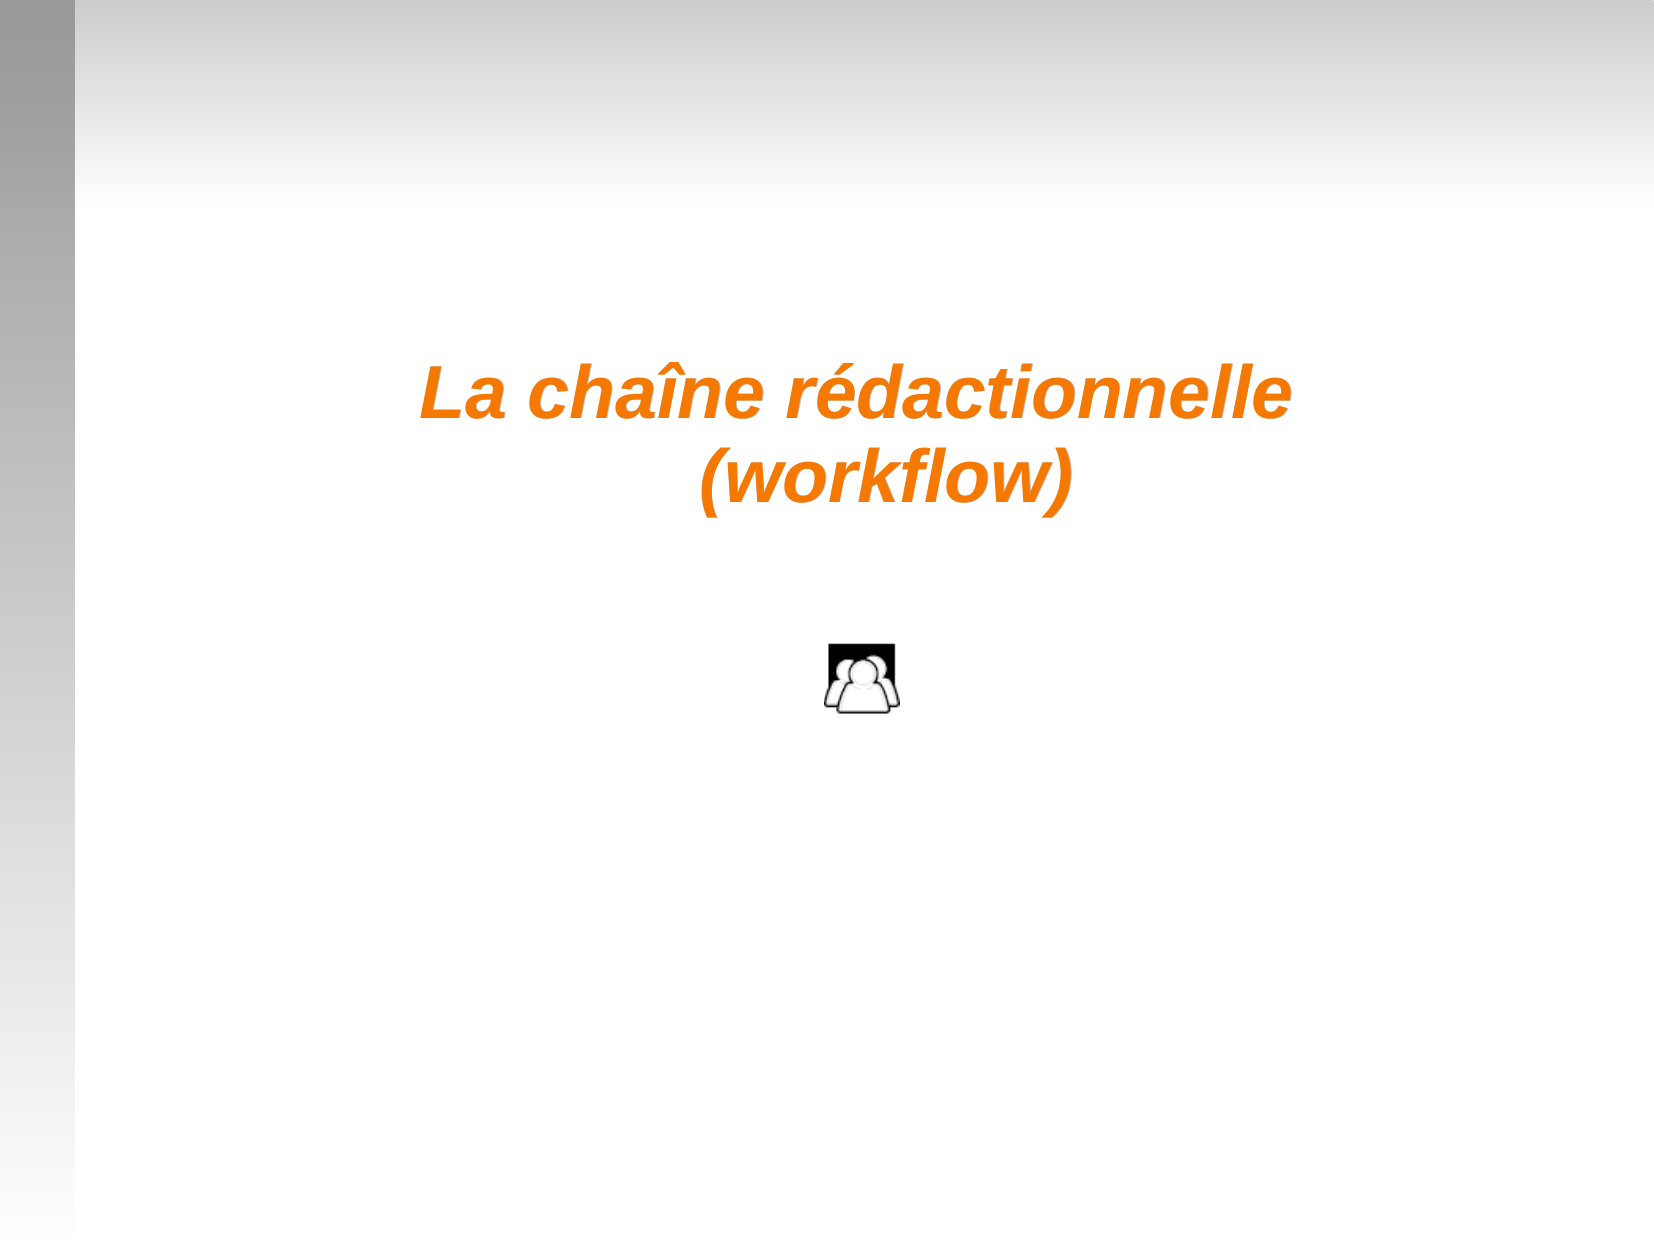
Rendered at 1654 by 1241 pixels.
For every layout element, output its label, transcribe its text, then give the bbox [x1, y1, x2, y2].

title La chaîne rédactionnelle (workflow) [159, 330, 1573, 538]
picture [824, 641, 900, 717]
